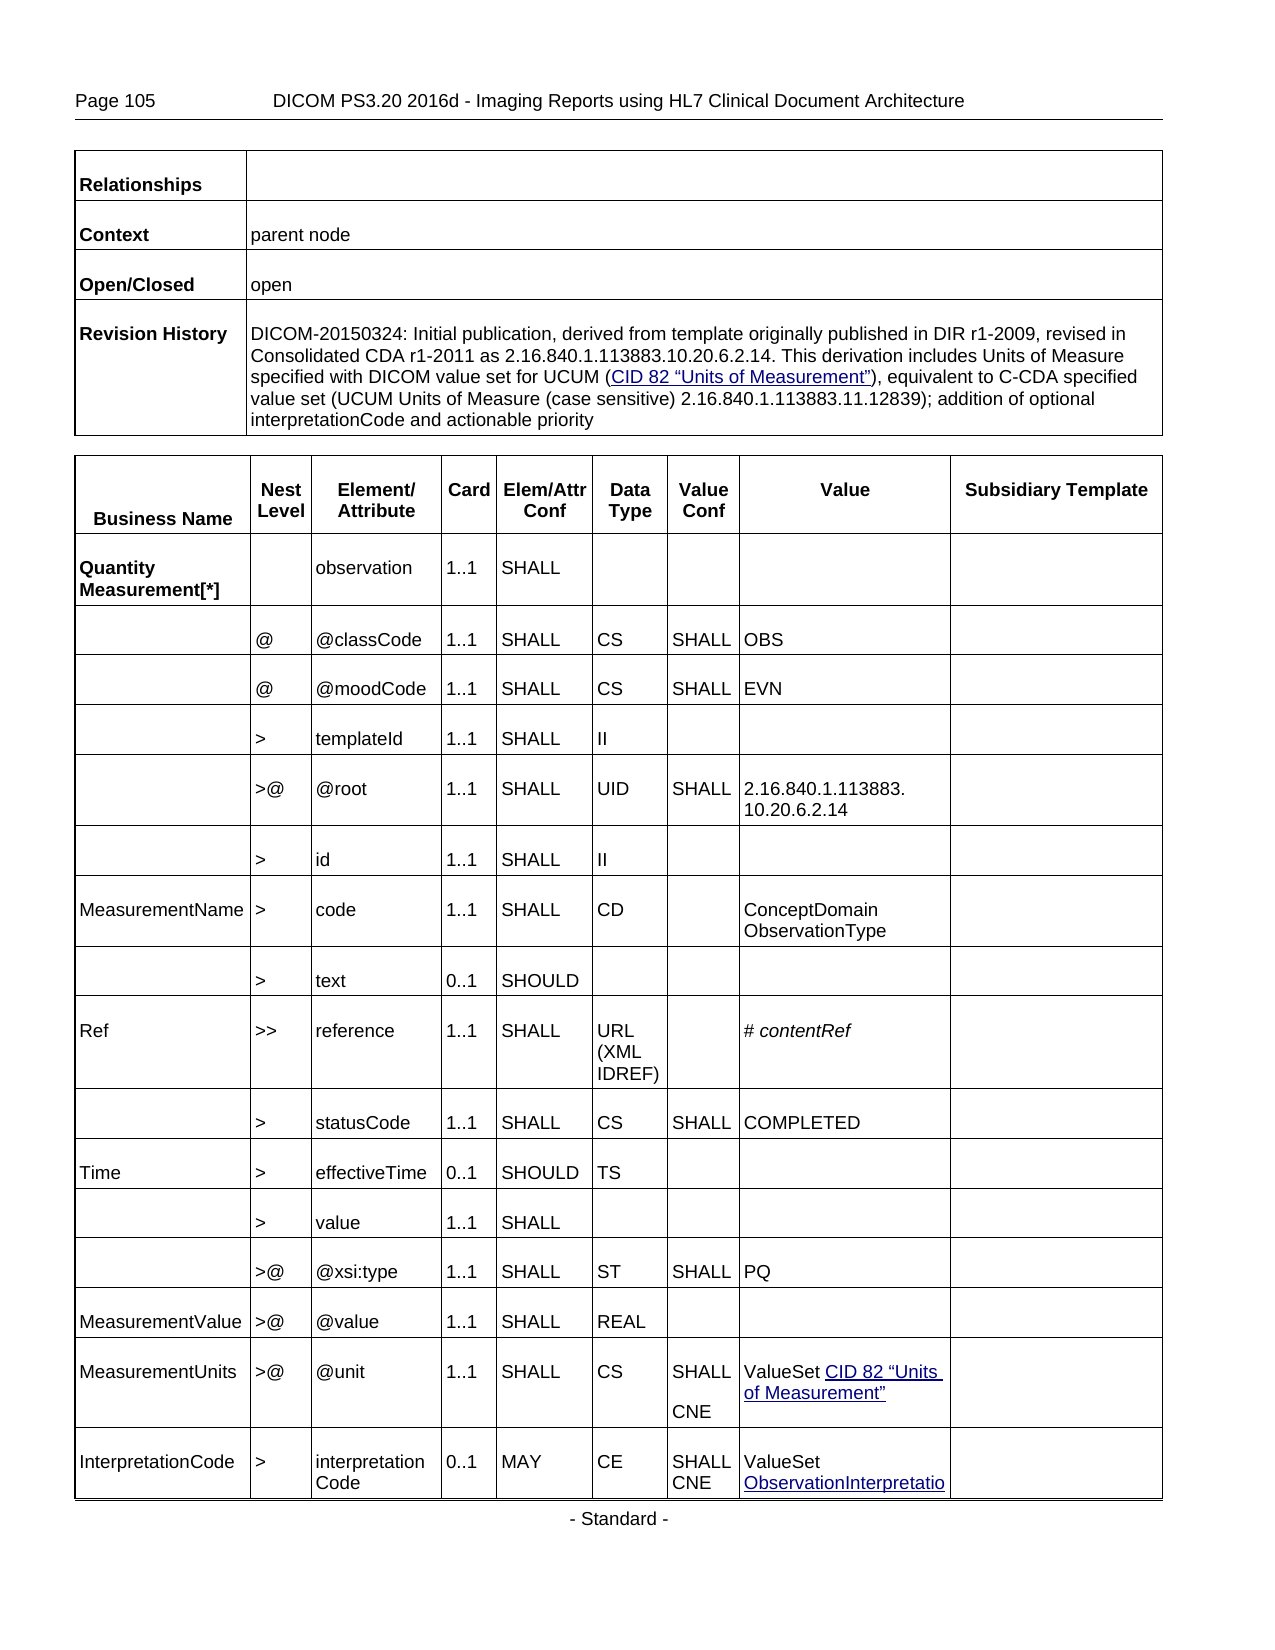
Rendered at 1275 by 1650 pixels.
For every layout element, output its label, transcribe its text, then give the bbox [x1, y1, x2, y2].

table_cell SHALL [668, 755, 739, 825]
table_cell > [251, 876, 311, 946]
table_cell SHALL CNE [668, 1338, 739, 1427]
table_cell SHALL [668, 655, 739, 704]
table_cell SHALL [497, 1189, 592, 1237]
table_cell 0..1 [442, 1428, 496, 1498]
table_cell 1..1 [442, 876, 496, 946]
table_cell Revision History [76, 300, 246, 435]
table_cell [951, 1338, 1162, 1427]
table_cell SHOULD [497, 947, 592, 995]
table_cell CS [593, 655, 667, 704]
table_cell interpretation​Code [312, 1428, 441, 1498]
table_cell SHOULD [497, 1139, 592, 1188]
table_cell Ref [76, 996, 250, 1088]
table_cell > [251, 1189, 311, 1237]
table_cell text [312, 947, 441, 995]
table_cell [740, 947, 950, 995]
table_cell [740, 1288, 950, 1337]
table_cell TS [593, 1139, 667, 1188]
table_cell [951, 1428, 1162, 1498]
table_cell [593, 534, 667, 604]
table_cell CD [593, 876, 667, 946]
table_cell SHALL [668, 1089, 739, 1138]
table_cell [951, 826, 1162, 874]
table_cell 1..1 [442, 1238, 496, 1287]
table_cell Context [76, 201, 246, 249]
table_cell >@ [251, 1288, 311, 1337]
table_cell CS [593, 1089, 667, 1138]
table_cell 1..1 [442, 1189, 496, 1237]
table_header Value [740, 456, 950, 533]
table_header Value Conf [668, 456, 739, 533]
table_cell 1..1 [442, 1338, 496, 1427]
table_cell [668, 705, 739, 753]
table_cell REAL [593, 1288, 667, 1337]
table_cell [951, 1189, 1162, 1237]
table_cell SHALL [668, 606, 739, 654]
table_cell PQ [740, 1238, 950, 1287]
table_cell > [251, 1089, 311, 1138]
table_cell [247, 151, 1162, 200]
table_cell [668, 996, 739, 1088]
table_cell [668, 1139, 739, 1188]
table_cell > [251, 1139, 311, 1188]
table_cell id [312, 826, 441, 874]
table_cell [951, 755, 1162, 825]
table_cell 1..1 [442, 1089, 496, 1138]
table_cell [668, 1189, 739, 1237]
table_cell [76, 826, 250, 874]
table_cell reference [312, 996, 441, 1088]
table_cell 1..1 [442, 705, 496, 753]
table_cell II [593, 705, 667, 753]
table_cell status​Code [312, 1089, 441, 1138]
table_cell [740, 826, 950, 874]
table_cell SHALL [497, 606, 592, 654]
table_cell [668, 1288, 739, 1337]
table_cell CE [593, 1428, 667, 1498]
table_cell 0..1 [442, 1139, 496, 1188]
table_cell CS [593, 1338, 667, 1427]
table_cell [593, 947, 667, 995]
table_cell OBS [740, 606, 950, 654]
table_cell [668, 876, 739, 946]
table_cell Concept​Domain ObservationType [740, 876, 950, 946]
table_cell COMPLETED [740, 1089, 950, 1138]
table_cell open [247, 250, 1162, 299]
table_cell SHALL [497, 755, 592, 825]
table_cell 1..1 [442, 1288, 496, 1337]
table_cell [951, 655, 1162, 704]
table_cell > [251, 947, 311, 995]
table_cell SHALL [497, 1238, 592, 1287]
table_cell [76, 1189, 250, 1237]
table_cell SHALL [497, 876, 592, 946]
table_cell ValueSet CID 82 “Units of Measurement” [740, 1338, 950, 1427]
table_cell code [312, 876, 441, 946]
table_cell effective​Time [312, 1139, 441, 1188]
table_cell [740, 1139, 950, 1188]
table_cell [951, 1139, 1162, 1188]
table_cell 2.16.840.1.113883.​10.20.6.2.14 [740, 755, 950, 825]
table_cell @ [251, 655, 311, 704]
table_cell [76, 606, 250, 654]
table_cell >@ [251, 1238, 311, 1287]
table_cell >@ [251, 1338, 311, 1427]
table_cell [951, 947, 1162, 995]
table_cell Relationships [76, 151, 246, 200]
table_cell [951, 606, 1162, 654]
table_cell Measurement​Name [76, 876, 250, 946]
table_cell [76, 1238, 250, 1287]
table_header Business Name [76, 456, 250, 533]
table_cell MAY [497, 1428, 592, 1498]
table_cell @xsi:type [312, 1238, 441, 1287]
table_cell > [251, 705, 311, 753]
table_cell 1..1 [442, 755, 496, 825]
table_cell @moodCode [312, 655, 441, 704]
table_cell SHALL [497, 655, 592, 704]
table_cell II [593, 826, 667, 874]
table_cell SHALL [497, 534, 592, 604]
table_cell [951, 996, 1162, 1088]
table_cell @ [251, 606, 311, 654]
table_cell SHALL [668, 1238, 739, 1287]
table_cell 0..1 [442, 947, 496, 995]
table_cell URL (XML IDREF) [593, 996, 667, 1088]
table_cell [740, 534, 950, 604]
table_cell [76, 1089, 250, 1138]
table_cell SHALL [497, 1338, 592, 1427]
table_cell [740, 705, 950, 753]
table_cell ValueSet ObservationInterpretatio [740, 1428, 950, 1498]
table_cell Quantity​Measurement[*] [76, 534, 250, 604]
table_cell UID [593, 755, 667, 825]
table_cell 1..1 [442, 826, 496, 874]
table_header Element/​Attribute [312, 456, 441, 533]
table_cell Interpretation​Code [76, 1428, 250, 1498]
table_cell SHALL [497, 705, 592, 753]
table_cell SHALL [497, 996, 592, 1088]
table_cell SHALL [497, 1288, 592, 1337]
table_cell EVN [740, 655, 950, 704]
table_header Data Type [593, 456, 667, 533]
table_header Elem/Attr Conf [497, 456, 592, 533]
table_cell [251, 534, 311, 604]
table_cell [951, 876, 1162, 946]
table_cell > [251, 826, 311, 874]
table_cell value [312, 1189, 441, 1237]
table_cell [951, 705, 1162, 753]
table_cell [593, 1189, 667, 1237]
table_cell Measurement​Value [76, 1288, 250, 1337]
table_cell DICOM-20150324: Initial publication, derived from template originally published in DIR r1-2009, revised in Consolidated CDA r1-2011 as 2.16.840.1.113883.10.20.6.2.14. This derivation includes Units of Measure specified with DICOM value set for UCUM (CID 82 “Units of Measurement”), equivalent to C-CDA specified value set (UCUM Units of Measure (case sensitive) 2.16.840.1.113883.11.12839); addition of optional interpretationCode and actionable priority [247, 300, 1162, 435]
table_cell [76, 655, 250, 704]
table_cell Measurement​Units [76, 1338, 250, 1427]
table_cell ST [593, 1238, 667, 1287]
table_header Card [442, 456, 496, 533]
table_cell # content​Ref [740, 996, 950, 1088]
table_cell [668, 947, 739, 995]
table_cell 1..1 [442, 655, 496, 704]
table_cell [951, 534, 1162, 604]
table_cell [951, 1288, 1162, 1337]
table_cell [668, 534, 739, 604]
table_cell [76, 705, 250, 753]
table_cell [76, 947, 250, 995]
table_cell [740, 1189, 950, 1237]
table_cell [951, 1089, 1162, 1138]
table_cell >@ [251, 755, 311, 825]
table_cell @classCode [312, 606, 441, 654]
table_header Nest Level [251, 456, 311, 533]
table_cell SHALL [497, 826, 592, 874]
table_cell @root [312, 755, 441, 825]
table_cell SHALL [497, 1089, 592, 1138]
table_cell >> [251, 996, 311, 1088]
table_cell SHALL CNE [668, 1428, 739, 1498]
table_cell @unit [312, 1338, 441, 1427]
table_cell CS [593, 606, 667, 654]
table_cell [76, 755, 250, 825]
table_cell [951, 1238, 1162, 1287]
table_cell parent node [247, 201, 1162, 249]
table_cell Open/Closed [76, 250, 246, 299]
table_cell > [251, 1428, 311, 1498]
table_cell template​Id [312, 705, 441, 753]
table_cell observation [312, 534, 441, 604]
table_cell 1..1 [442, 996, 496, 1088]
table_cell 1..1 [442, 534, 496, 604]
table_cell @value [312, 1288, 441, 1337]
table_cell 1..1 [442, 606, 496, 654]
table_cell Time [76, 1139, 250, 1188]
table_header Subsidiary Template [951, 456, 1162, 533]
table_cell [668, 826, 739, 874]
